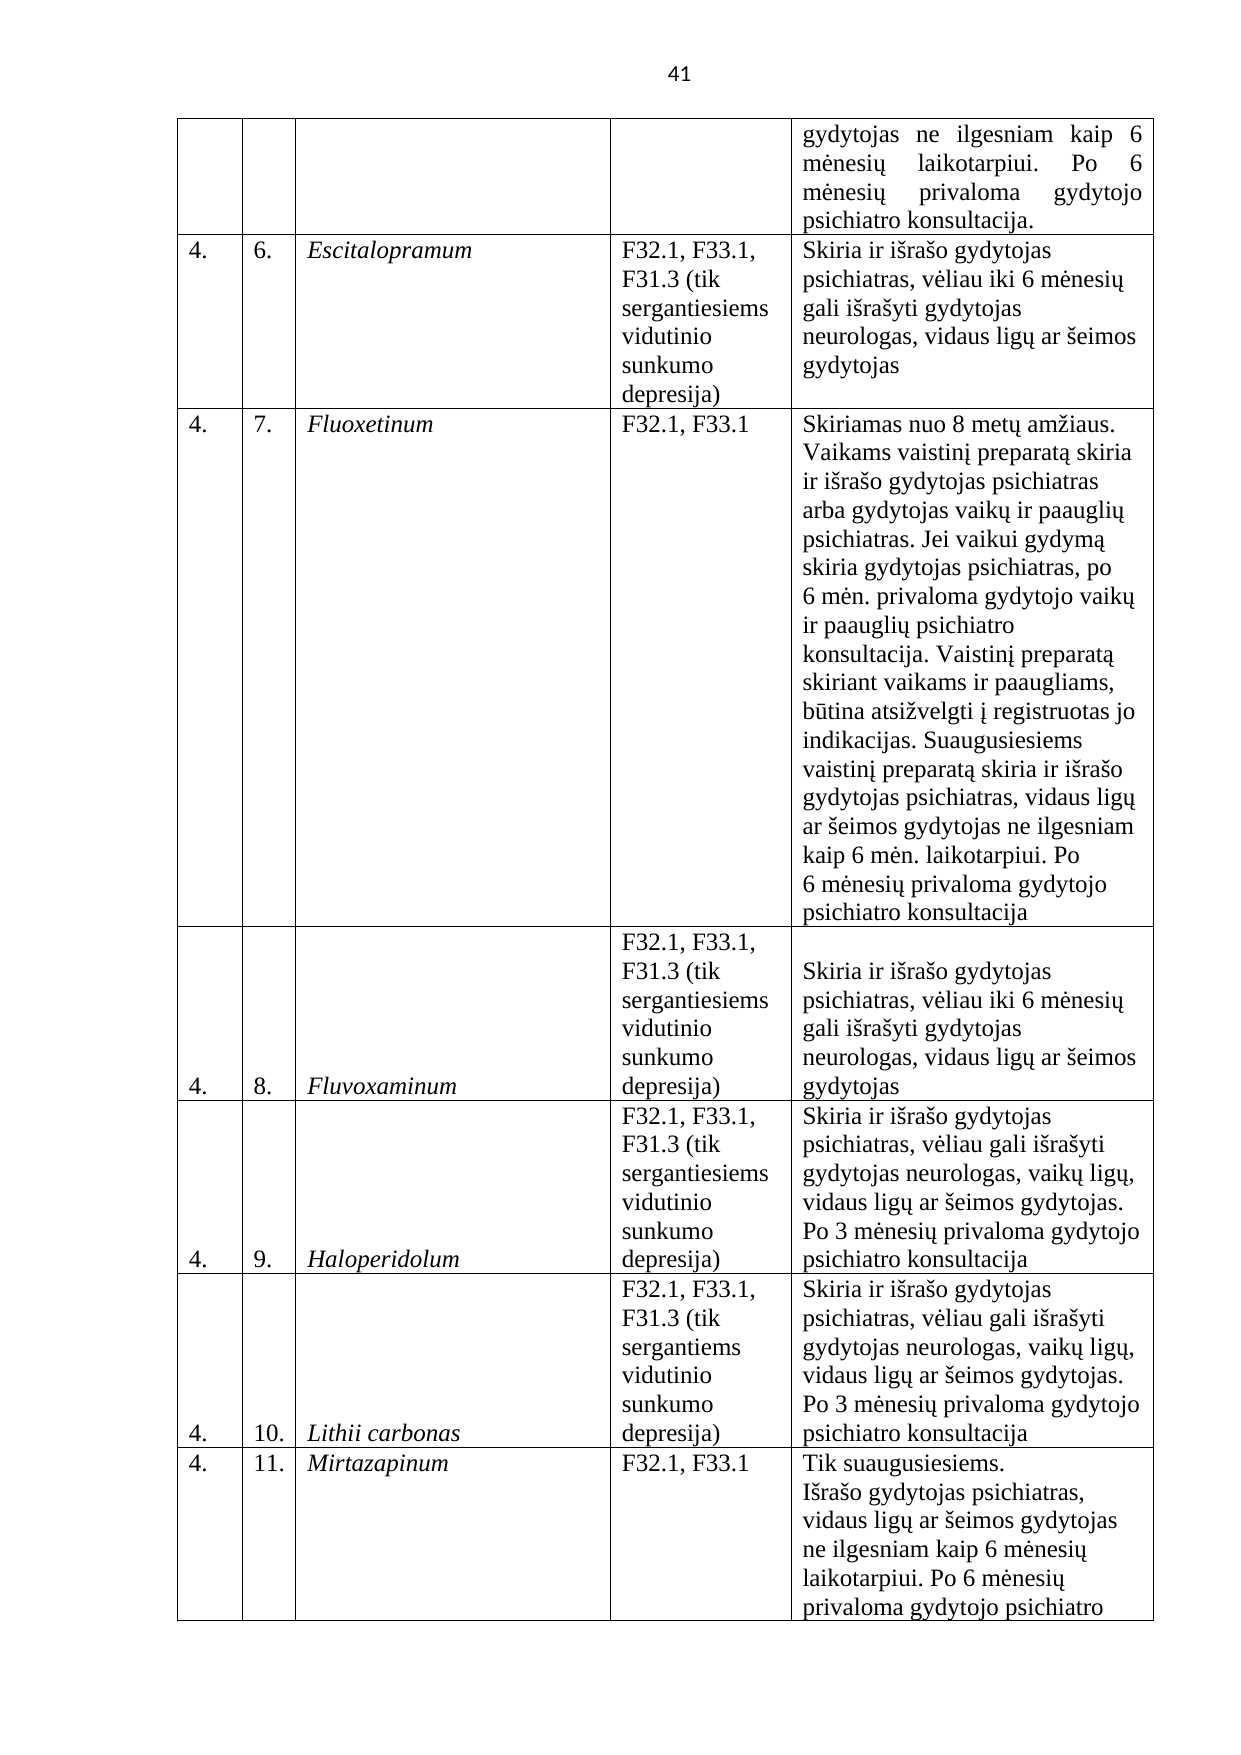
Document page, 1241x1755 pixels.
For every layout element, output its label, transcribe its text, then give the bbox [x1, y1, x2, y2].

table_cell Lithii carbonas [296, 1274, 610, 1447]
table_cell 4. [178, 1274, 242, 1447]
table_cell 4. [178, 235, 242, 408]
table_cell Skiria ir išrašo gydytojas psichiatras, vėliau gali išrašyti gydytojas neurologas, vaikų ligų, vidaus ligų ar šeimos gydytojas. Po 3 mėnesių privaloma gydytojo psichiatro konsultacija [792, 1101, 1153, 1273]
table_cell Fluvoxaminum [296, 927, 610, 1100]
table_cell 10. [243, 1274, 295, 1447]
table_cell Skiria ir išrašo gydytojas psichiatras, vėliau gali išrašyti gydytojas neurologas, vaikų ligų, vidaus ligų ar šeimos gydytojas. Po 3 mėnesių privaloma gydytojo psichiatro konsultacija [792, 1274, 1153, 1447]
table_cell [296, 119, 610, 234]
table_cell Mirtazapinum [296, 1448, 610, 1620]
table_cell F32.1, F33.1, F31.3 (tik sergantiesiems vidutinio sunkumo depresija) [611, 1101, 791, 1273]
table_cell [611, 119, 791, 234]
table_cell Skiria ir išrašo gydytojas psichiatras, vėliau iki 6 mėnesių gali išrašyti gydytojas neurologas, vidaus ligų ar šeimos gydytojas [792, 927, 1153, 1100]
table_cell Tik suaugusiesiems. Išrašo gydytojas psichiatras, vidaus ligų ar šeimos gydytojas ne ilgesniam kaip 6 mėnesių laikotarpiui. Po 6 mėnesių privaloma gydytojo psichiatro [792, 1448, 1153, 1620]
table_cell [243, 119, 295, 234]
table_cell F32.1, F33.1, F31.3 (tik sergantiesiems vidutinio sunkumo depresija) [611, 927, 791, 1100]
table_cell [178, 119, 242, 234]
table_cell Haloperidolum [296, 1101, 610, 1273]
table_cell 4. [178, 927, 242, 1100]
table_cell 6. [243, 235, 295, 408]
table_cell 8. [243, 927, 295, 1100]
table_cell Skiriamas nuo 8 metų amžiaus. Vaikams vaistinį preparatą skiria ir išrašo gydytojas psichiatras arba gydytojas vaikų ir paauglių psichiatras. Jei vaikui gydymą skiria gydytojas psichiatras, po 6 mėn. privaloma gydytojo vaikų ir paauglių psichiatro konsultacija. Vaistinį preparatą skiriant vaikams ir paaugliams, būtina atsižvelgti į registruotas jo indikacijas. Suaugusiesiems vaistinį preparatą skiria ir išrašo gydytojas psichiatras, vidaus ligų ar šeimos gydytojas ne ilgesniam kaip 6 mėn. laikotarpiui. Po 6 mėnesių privaloma gydytojo psichiatro konsultacija [792, 409, 1153, 926]
table_cell 11. [243, 1448, 295, 1620]
table_cell 4. [178, 1448, 242, 1620]
table_cell F32.1, F33.1 [611, 409, 791, 926]
table_cell gydytojas ne ilgesniam kaip 6 mėnesių laikotarpiui. Po 6 mėnesių privaloma gydytojo psichiatro konsultacija. [792, 119, 1153, 234]
table_cell Skiria ir išrašo gydytojas psichiatras, vėliau iki 6 mėnesių gali išrašyti gydytojas neurologas, vidaus ligų ar šeimos gydytojas [792, 235, 1153, 408]
table_cell F32.1, F33.1, F31.3 (tik sergantiems vidutinio sunkumo depresija) [611, 1274, 791, 1447]
table_cell Escitalopramum [296, 235, 610, 408]
table_cell 4. [178, 409, 242, 926]
table_cell 7. [243, 409, 295, 926]
table_cell 9. [243, 1101, 295, 1273]
table_cell F32.1, F33.1, F31.3 (tik sergantiesiems vidutinio sunkumo depresija) [611, 235, 791, 408]
table_cell 4. [178, 1101, 242, 1273]
table_cell F32.1, F33.1 [611, 1448, 791, 1620]
table_cell Fluoxetinum [296, 409, 610, 926]
